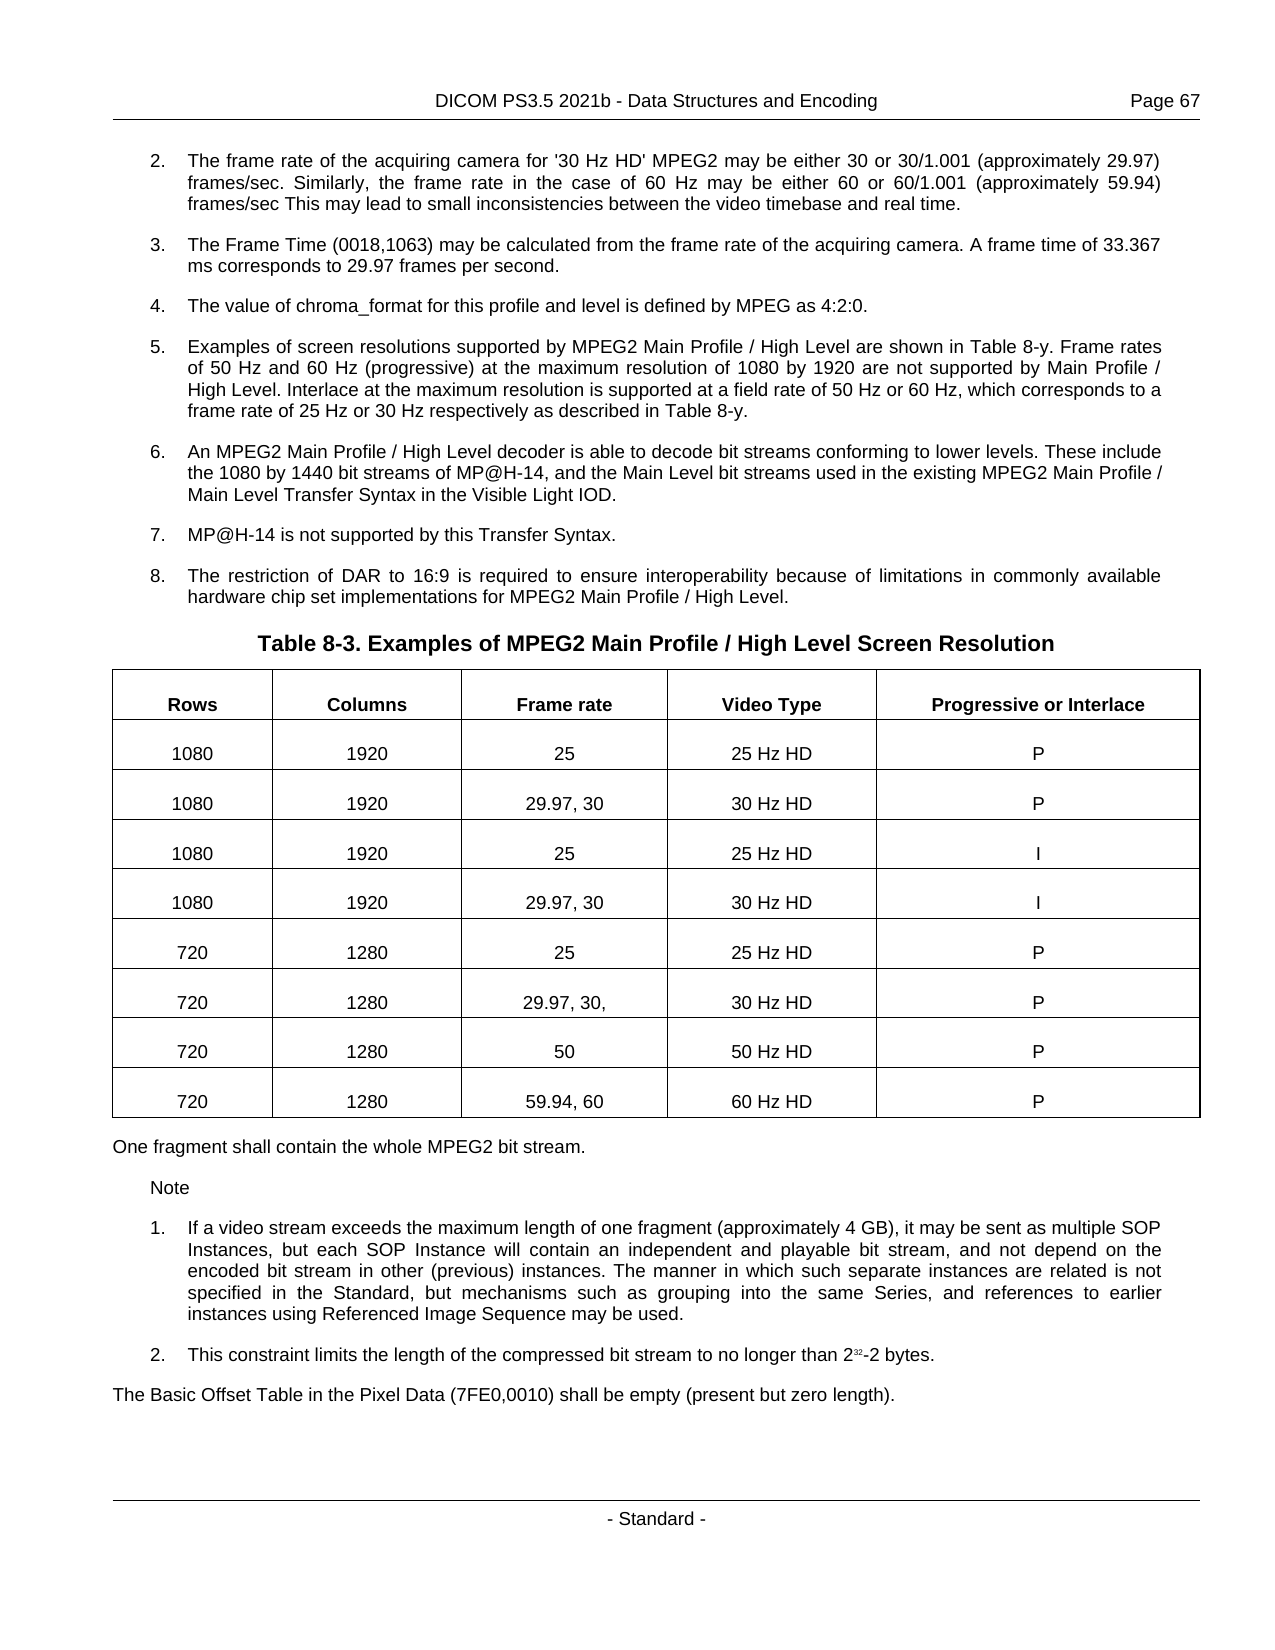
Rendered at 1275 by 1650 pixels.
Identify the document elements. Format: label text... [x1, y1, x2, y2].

table_cell I [877, 820, 1199, 868]
table_cell 1920 [273, 869, 461, 918]
table_cell 25 [462, 720, 667, 769]
table_cell P [877, 1018, 1199, 1067]
table_cell 1080 [113, 869, 272, 918]
table_cell 720 [113, 1018, 272, 1067]
text The Basic Offset Table in the Pixel Data (7FE0,0010) shall be empty (present but zero length). [112, 1384, 1200, 1405]
text 8. The restriction of DAR to 16:9 is required to ensure interoperability because of limitations in commonly available hardware chip set implementations for MPEG2 Main Profile / High Level. [150, 564, 1162, 607]
table_cell 29.97, 30 [462, 869, 667, 918]
text 7. MP@H-14 is not supported by this Transfer Syntax. [150, 524, 1162, 546]
table_cell 720 [113, 919, 272, 967]
text 4. The value of chroma_format for this profile and level is defined by MPEG as 4:2:0. [150, 295, 1162, 317]
text One fragment shall contain the whole MPEG2 bit stream. [112, 1136, 1200, 1158]
table_cell 1920 [273, 820, 461, 868]
table_cell 1920 [273, 770, 461, 818]
table_cell 25 Hz HD [668, 720, 876, 769]
table_cell 30 Hz HD [668, 770, 876, 818]
table_cell 1080 [113, 820, 272, 868]
table_header Frame rate [462, 670, 667, 719]
text 1. If a video stream exceeds the maximum length of one fragment (approximately 4 GB), it may be sent as multiple SOP Instances, but each SOP Instance will contain an independent and playable bit stream, and not depend on the encoded bit stream in other (previous) instances. The manner in which such separate instances are related is not specified in the Standard, but mechanisms such as grouping into the same Series, and references to earlier instances using Referenced Image Sequence may be used. [150, 1217, 1162, 1325]
table_cell P [877, 919, 1199, 967]
table_header Progressive or Interlace [877, 670, 1199, 719]
table_cell 30 Hz HD [668, 969, 876, 1017]
table_cell 1920 [273, 720, 461, 769]
table_cell 29.97, 30 [462, 770, 667, 818]
table_cell 720 [113, 1068, 272, 1117]
table_cell 29.97, 30, [462, 969, 667, 1017]
table_cell 1280 [273, 1018, 461, 1067]
table_cell 50 [462, 1018, 667, 1067]
text 6. An MPEG2 Main Profile / High Level decoder is able to decode bit streams conforming to lower levels. These include the 1080 by 1440 bit streams of MP@H-14, and the Main Level bit streams used in the existing MPEG2 Main Profile / Main Level Transfer Syntax in the Visible Light IOD. [150, 441, 1162, 505]
text Note [150, 1177, 1162, 1198]
table_cell P [877, 770, 1199, 818]
table_header Rows [113, 670, 272, 719]
table_cell I [877, 869, 1199, 918]
table_cell 1280 [273, 969, 461, 1017]
table_cell 1280 [273, 919, 461, 967]
table_cell 59.94, 60 [462, 1068, 667, 1117]
table_cell 25 Hz HD [668, 919, 876, 967]
text 3. The Frame Time (0018,1063) may be calculated from the frame rate of the acquiring camera. A frame time of 33.367 ms corresponds to 29.97 frames per second. [150, 233, 1162, 277]
table_cell 25 [462, 820, 667, 868]
table_cell P [877, 1068, 1199, 1117]
table_cell P [877, 969, 1199, 1017]
text 5. Examples of screen resolutions supported by MPEG2 Main Profile / High Level are shown in Table 8-y. Frame rates of 50 Hz and 60 Hz (progressive) at the maximum resolution of 1080 by 1920 are not supported by Main Profile / High Level. Interlace at the maximum resolution is supported at a field rate of 50 Hz or 60 Hz, which corresponds to a frame rate of 25 Hz or 30 Hz respectively as described in Table 8-y. [150, 336, 1162, 422]
table_cell P [877, 720, 1199, 769]
table_cell 1080 [113, 770, 272, 818]
text 2. This constraint limits the length of the compressed bit stream to no longer than 232-2 bytes. [150, 1343, 1162, 1365]
table_cell 25 [462, 919, 667, 967]
table_cell 25 Hz HD [668, 820, 876, 868]
table_cell 1080 [113, 720, 272, 769]
table_cell 720 [113, 969, 272, 1017]
text 2. The frame rate of the acquiring camera for '30 Hz HD' MPEG2 may be either 30 or 30/1.001 (approximately 29.97) frames/sec. Similarly, the frame rate in the case of 60 Hz may be either 60 or 60/1.001 (approximately 59.94) frames/sec This may lead to small inconsistencies between the video timebase and real time. [150, 150, 1162, 215]
table_cell 60 Hz HD [668, 1068, 876, 1117]
table_cell 50 Hz HD [668, 1018, 876, 1067]
table_header Columns [273, 670, 461, 719]
table_cell 1280 [273, 1068, 461, 1117]
table_header Video Type [668, 670, 876, 719]
table_cell 30 Hz HD [668, 869, 876, 918]
text Table 8-3. Examples of MPEG2 Main Profile / High Level Screen Resolution [112, 630, 1200, 656]
